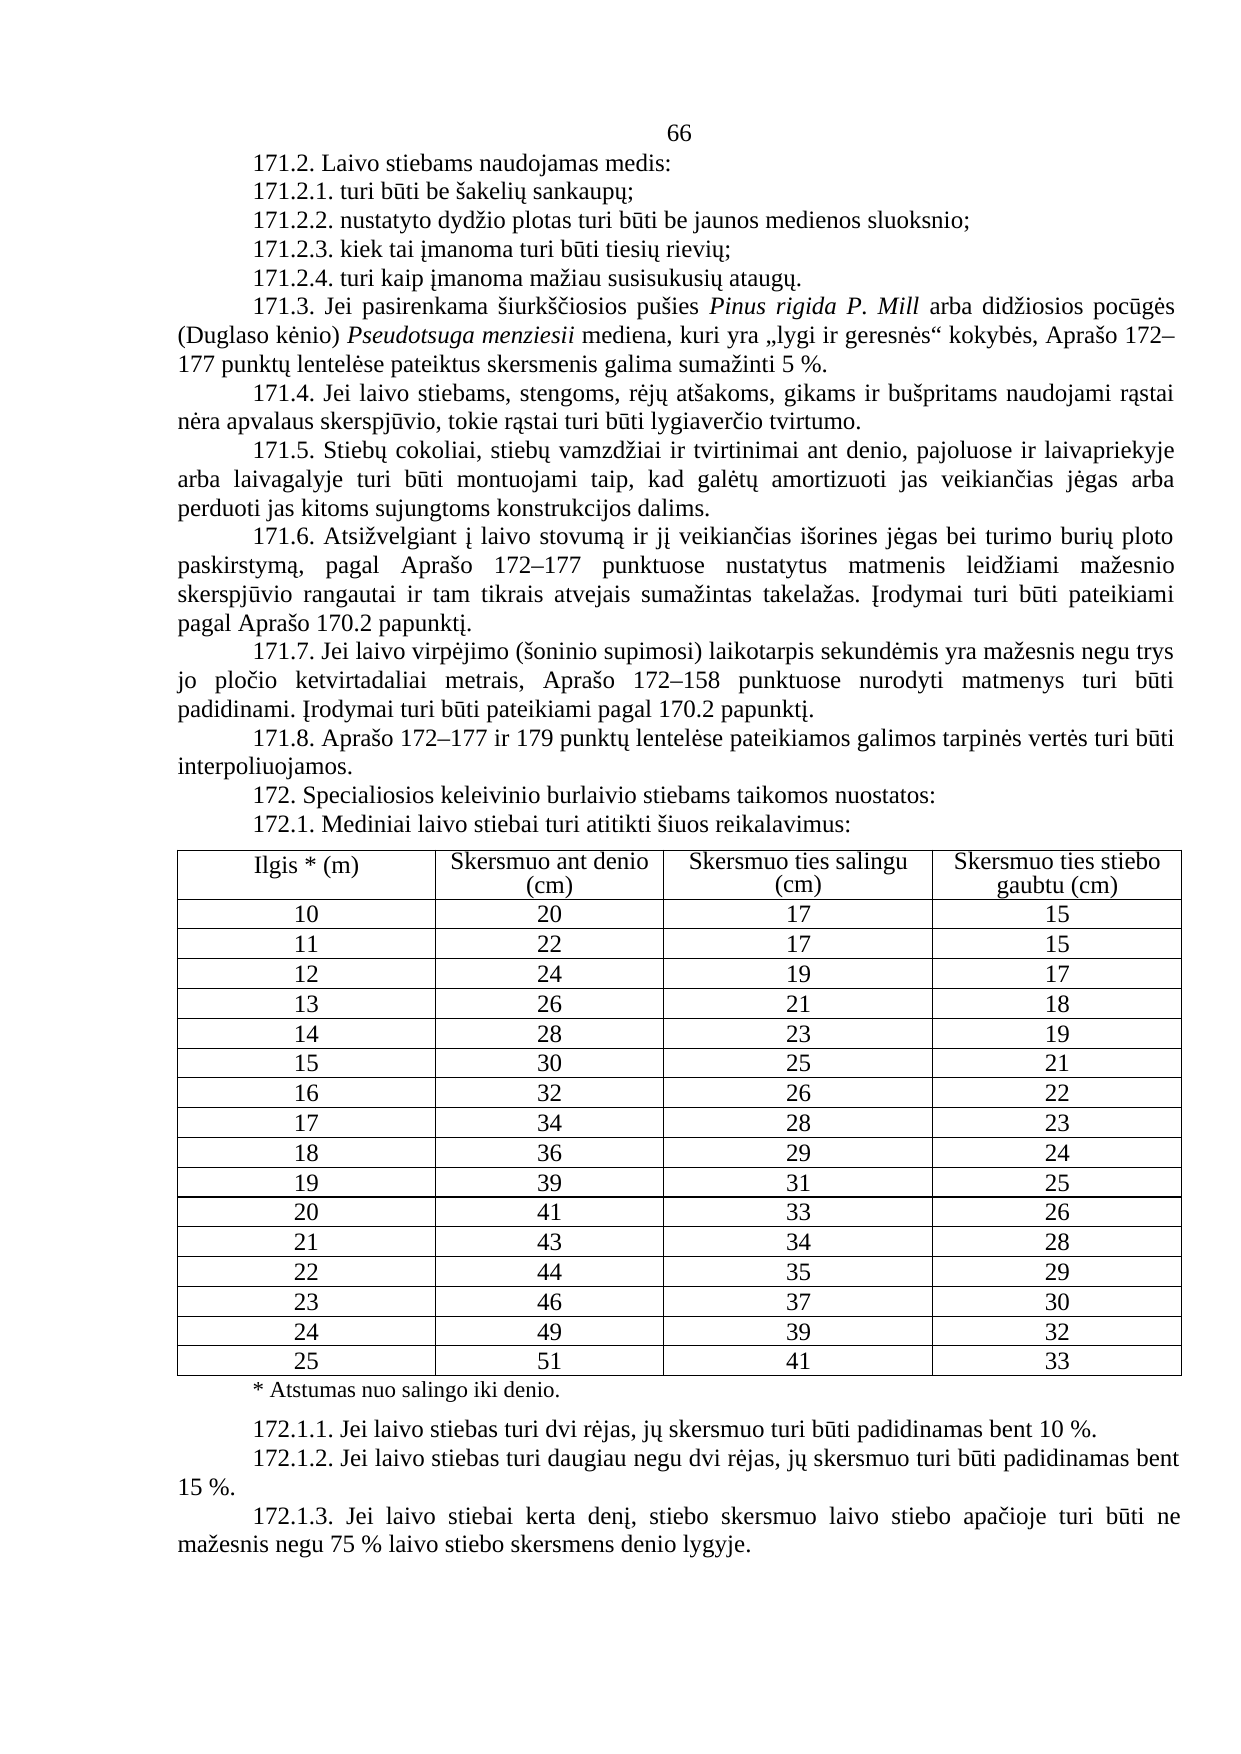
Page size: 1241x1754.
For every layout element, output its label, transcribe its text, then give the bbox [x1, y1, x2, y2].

table_cell 26 [933, 1198, 1181, 1226]
table_cell 46 [436, 1287, 663, 1316]
table_cell 13 [178, 989, 435, 1018]
table_cell 26 [436, 989, 663, 1018]
table_cell 44 [436, 1257, 663, 1286]
table_cell 35 [664, 1257, 932, 1286]
text 172.1.3. Jei laivo stiebai kerta denį, stiebo skersmuo laivo stiebo apačioje turi būti ne mažesnis negu 75 % laivo stiebo skersmens denio lygyje. [177, 1501, 1181, 1558]
text 172. Specialiosios keleivinio burlaivio stiebams taikomos nuostatos: [177, 780, 1175, 809]
table_header Ilgis * (m) [178, 851, 435, 898]
table_cell 26 [664, 1078, 932, 1107]
table_cell 17 [664, 929, 932, 958]
table_cell 24 [436, 959, 663, 988]
table_cell 34 [436, 1108, 663, 1137]
text 171.8. Aprašo 172–177 ir 179 punktų lentelėse pateikiamos galimos tarpinės vertės turi būti interpoliuojamos. [177, 723, 1175, 780]
text 171.3. Jei pasirenkama šiurkščiosios pušies Pinus rigida P. Mill arba didžiosios pocūgės (Duglaso kėnio) Pseudotsuga menziesii mediena, kuri yra „lygi ir geresnės“ kokybės, Aprašo 172–177 punktų lentelėse pateiktus skersmenis galima sumažinti 5 %. [177, 291, 1175, 378]
table_cell 25 [933, 1168, 1181, 1196]
table_cell 32 [933, 1317, 1181, 1345]
table_cell 24 [933, 1138, 1181, 1167]
table_cell 12 [178, 959, 435, 988]
table_cell 11 [178, 929, 435, 958]
table_cell 39 [664, 1317, 932, 1345]
text 171.2.1. turi būti be šakelių sankaupų; [177, 176, 1175, 205]
table_header Skersmuo ties stiebo gaubtu (cm) [933, 851, 1181, 898]
text 171.2.3. kiek tai įmanoma turi būti tiesių rievių; [177, 234, 1175, 263]
text 172.1.1. Jei laivo stiebas turi dvi rėjas, jų skersmuo turi būti padidinamas bent 10 %. [177, 1414, 1181, 1443]
table_cell 23 [933, 1108, 1181, 1137]
text 171.4. Jei laivo stiebams, stengoms, rėjų atšakoms, gikams ir bušpritams naudojami rąstai nėra apvalaus skerspjūvio, tokie rąstai turi būti lygiaverčio tvirtumo. [177, 378, 1175, 435]
text 171.2. Laivo stiebams naudojamas medis: [177, 148, 1175, 176]
table_cell 29 [933, 1257, 1181, 1286]
table_cell 19 [933, 1019, 1181, 1047]
text 172.1. Mediniai laivo stiebai turi atitikti šiuos reikalavimus: [177, 809, 1181, 838]
table_header Skersmuo ant denio (cm) [436, 851, 663, 898]
table_cell 31 [664, 1168, 932, 1196]
table_cell 49 [436, 1317, 663, 1345]
table_cell 20 [436, 900, 663, 928]
text 171.2.4. turi kaip įmanoma mažiau susisukusių ataugų. [177, 263, 1175, 291]
text 171.5. Stiebų cokoliai, stiebų vamzdžiai ir tvirtinimai ant denio, pajoluose ir laivapriekyje arba laivagalyje turi būti montuojami taip, kad galėtų amortizuoti jas veikiančias jėgas arba perduoti jas kitoms sujungtoms konstrukcijos dalims. [177, 435, 1175, 521]
table_cell 15 [178, 1049, 435, 1077]
table_cell 43 [436, 1227, 663, 1256]
table_cell 18 [933, 989, 1181, 1018]
table_cell 32 [436, 1078, 663, 1107]
table_cell 21 [664, 989, 932, 1018]
table_cell 28 [664, 1108, 932, 1137]
table_cell 21 [933, 1049, 1181, 1077]
table_cell 15 [933, 900, 1181, 928]
table_cell 24 [178, 1317, 435, 1345]
table_cell 22 [436, 929, 663, 958]
table_cell 41 [436, 1198, 663, 1226]
table_cell 30 [933, 1287, 1181, 1316]
table_cell 20 [178, 1198, 435, 1226]
text * Atstumas nuo salingo iki denio. [177, 1376, 1181, 1403]
table_cell 25 [664, 1049, 932, 1077]
table_cell 33 [933, 1346, 1181, 1375]
table_cell 23 [664, 1019, 932, 1047]
table_cell 34 [664, 1227, 932, 1256]
table_cell 15 [933, 929, 1181, 958]
table_cell 21 [178, 1227, 435, 1256]
table_cell 30 [436, 1049, 663, 1077]
table_cell 10 [178, 900, 435, 928]
text 171.7. Jei laivo virpėjimo (šoninio supimosi) laikotarpis sekundėmis yra mažesnis negu trys jo pločio ketvirtadaliai metrais, Aprašo 172–158 punktuose nurodyti matmenys turi būti padidinami. Įrodymai turi būti pateikiami pagal 170.2 papunktį. [177, 636, 1175, 723]
table_cell 36 [436, 1138, 663, 1167]
table_cell 16 [178, 1078, 435, 1107]
table_cell 33 [664, 1198, 932, 1226]
table_cell 29 [664, 1138, 932, 1167]
table_header Skersmuo ties salingu (cm) [664, 851, 932, 898]
table_cell 17 [178, 1108, 435, 1137]
text 171.6. Atsižvelgiant į laivo stovumą ir jį veikiančias išorines jėgas bei turimo burių ploto paskirstymą, pagal Aprašo 172–177 punktuose nustatytus matmenis leidžiami mažesnio skerspjūvio rangautai ir tam tikrais atvejais sumažintas takelažas. Įrodymai turi būti pateikiami pagal Aprašo 170.2 papunktį. [177, 521, 1175, 636]
table_cell 19 [664, 959, 932, 988]
table_cell 14 [178, 1019, 435, 1047]
table_cell 28 [933, 1227, 1181, 1256]
text 171.2.2. nustatyto dydžio plotas turi būti be jaunos medienos sluoksnio; [177, 205, 1175, 234]
table_cell 41 [664, 1346, 932, 1375]
table_cell 51 [436, 1346, 663, 1375]
table_cell 37 [664, 1287, 932, 1316]
table_cell 17 [664, 900, 932, 928]
table_cell 25 [178, 1346, 435, 1375]
table_cell 28 [436, 1019, 663, 1047]
table_cell 39 [436, 1168, 663, 1196]
table_cell 22 [178, 1257, 435, 1286]
text 172.1.2. Jei laivo stiebas turi daugiau negu dvi rėjas, jų skersmuo turi būti padidinamas bent 15 %. [177, 1443, 1181, 1501]
table_cell 17 [933, 959, 1181, 988]
table_cell 22 [933, 1078, 1181, 1107]
table_cell 18 [178, 1138, 435, 1167]
table_cell 19 [178, 1168, 435, 1196]
table_cell 23 [178, 1287, 435, 1316]
